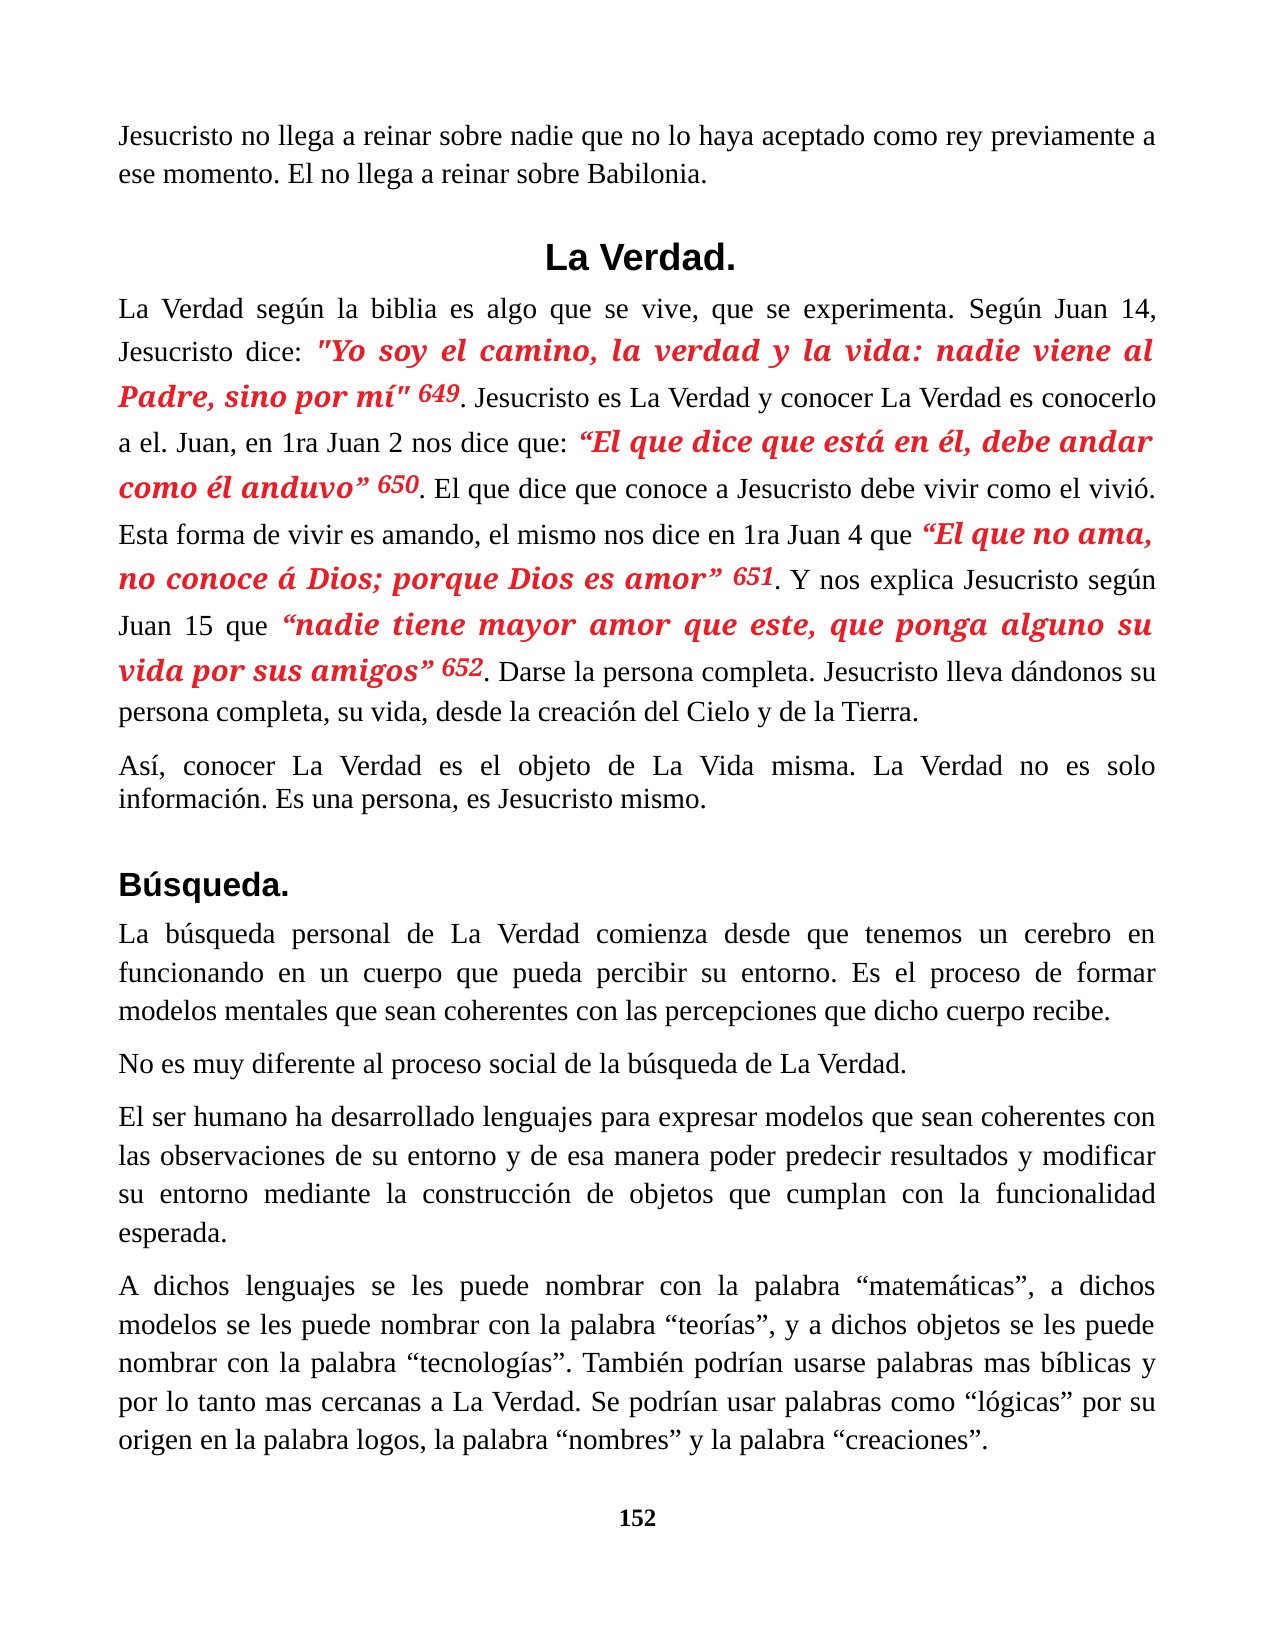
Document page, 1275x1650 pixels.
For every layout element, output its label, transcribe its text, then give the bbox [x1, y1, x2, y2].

text El ser humano ha desarrollado lenguajes para expresar modelos que sean coherentes con las observaciones de su entorno y de esa manera poder predecir resultados y modificar su entorno mediante la construcción de objetos que cumplan con la funcionalidad esperada. [118, 1099, 1157, 1249]
subtitle La Verdad. [124, 235, 1157, 278]
subtitle Búsqueda. [118, 865, 1157, 904]
text Jesucristo no llega a reinar sobre nadie que no lo haya aceptado como rey previamente a ese momento. El no llega a reinar sobre Babilonia. [118, 118, 1157, 190]
text A dichos lenguajes se les puede nombrar con la palabra “matemáticas”, a dichos modelos se les puede nombrar con la palabra “teorías”, y a dichos objetos se les puede nombrar con la palabra “tecnologías”. También podrían usarse palabras mas bíblicas y por lo tanto mas cercanas a La Verdad. Se podrían usar palabras como “lógicas” por su origen en la palabra logos, la palabra “nombres” y la palabra “creaciones”. [118, 1268, 1157, 1456]
text La Verdad según la biblia es algo que se vive, que se experimenta. Según Juan 14, Jesucristo dice: "Yo soy el camino, la verdad y la vida: nadie viene al Padre, sino por mí" . Jesucristo es La Verdad y conocer La Verdad es conocerlo a el. Juan, en 1ra Juan 2 nos dice que: “El que dice que está en él, debe andar como él anduvo” . El que dice que conoce a Jesucristo debe vivir como el vivió. Esta forma de vivir es amando, el mismo nos dice en 1ra Juan 4 que “El que no ama, no conoce á Dios; porque Dios es amor” . Y nos explica Jesucristo según Juan 15 que “nadie tiene mayor amor que este, que ponga alguno su vida por sus amigos” . Darse la persona completa. Jesucristo lleva dándonos su persona completa, su vida, desde la creación del Cielo y de la Tierra. [118, 291, 1157, 728]
text La búsqueda personal de La Verdad comienza desde que tenemos un cerebro en funcionando en un cuerpo que pueda percibir su entorno. Es el proceso de formar modelos mentales que sean coherentes con las percepciones que dicho cuerpo recibe. [118, 916, 1157, 1027]
text No es muy diferente al proceso social de la búsqueda de La Verdad. [118, 1046, 1157, 1080]
text Así, conocer La Verdad es el objeto de La Vida misma. La Verdad no es solo información. Es una persona, es Jesucristo mismo. [118, 748, 1157, 815]
